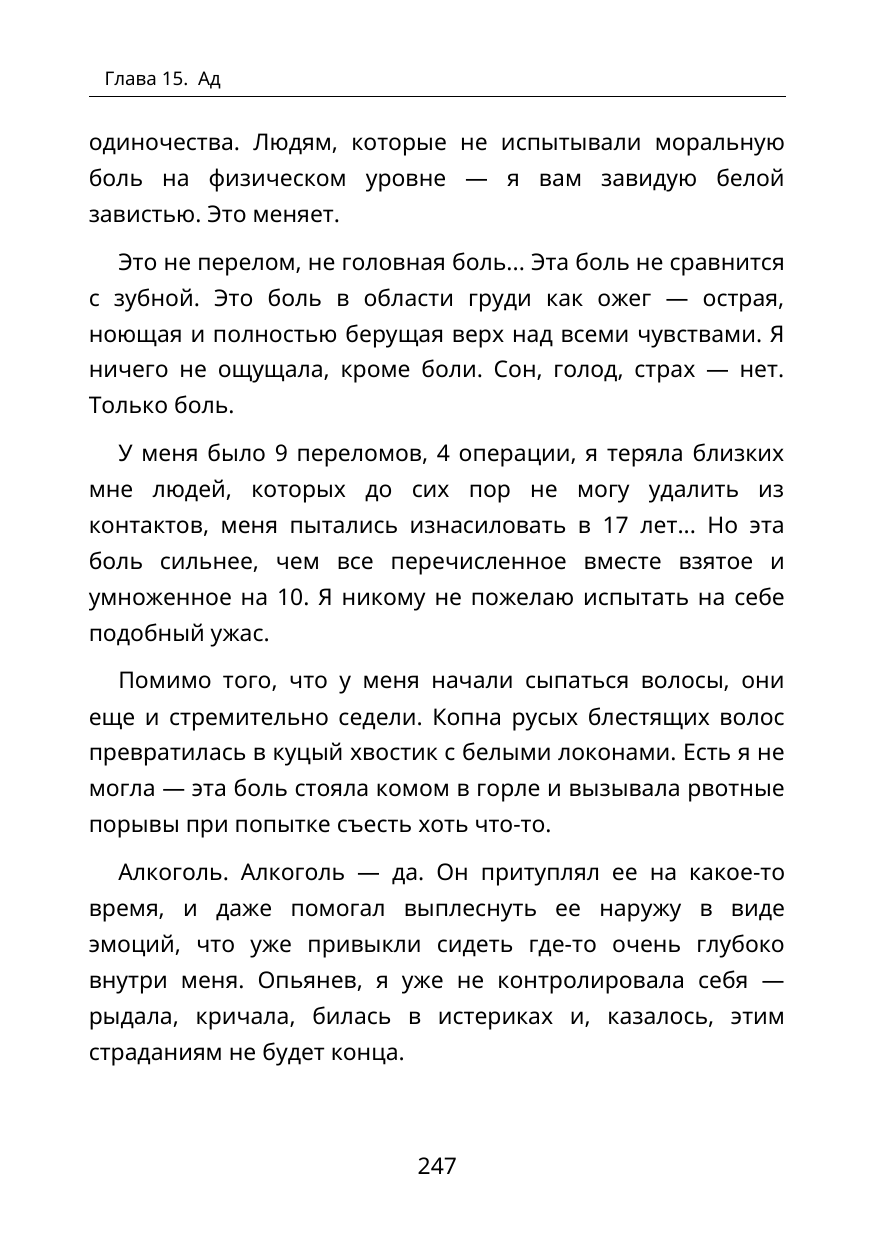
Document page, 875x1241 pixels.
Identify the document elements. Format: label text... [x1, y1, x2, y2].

text У меня было 9 переломов, 4 операции, я теряла близких мне людей, которых до сих пор не могу удалить из контактов, меня пытались изнасиловать в 17 лет... Но эта боль сильнее, чем все перечисленное вместе взятое и умноженное на 10. Я никому не пожелаю испытать на себе подобный ужас. [88, 437, 786, 648]
text одиночества. Людям, которые не испытывали моральную боль на физическом уровне — я вам завидую белой завистью. Это меняет. [88, 126, 786, 229]
text Помимо того, что у меня начали сыпаться волосы, они еще и стремительно седели. Копна русых блестящих волос превратилась в куцый хвостик с белыми локонами. Есть я не могла — эта боль стояла комом в горле и вызывала рвотные порывы при попытке съесть хоть что-то. [88, 664, 786, 839]
text Это не перелом, не головная боль... Эта боль не сравнится с зубной. Это боль в области груди как ожег — острая, ноющая и полностью берущая верх над всеми чувствами. Я ничего не ощущала, кроме боли. Сон, голод, страх — нет. Только боль. [88, 246, 786, 421]
text Алкоголь. Алкоголь — да. Он притуплял ее на какое-то время, и даже помогал выплеснуть ее наружу в виде эмоций, что уже привыкли сидеть где-то очень глубоко внутри меня. Опьянев, я уже не контролировала себя — рыдала, кричала, билась в истериках и, казалось, этим страданиям не будет конца. [88, 856, 786, 1067]
